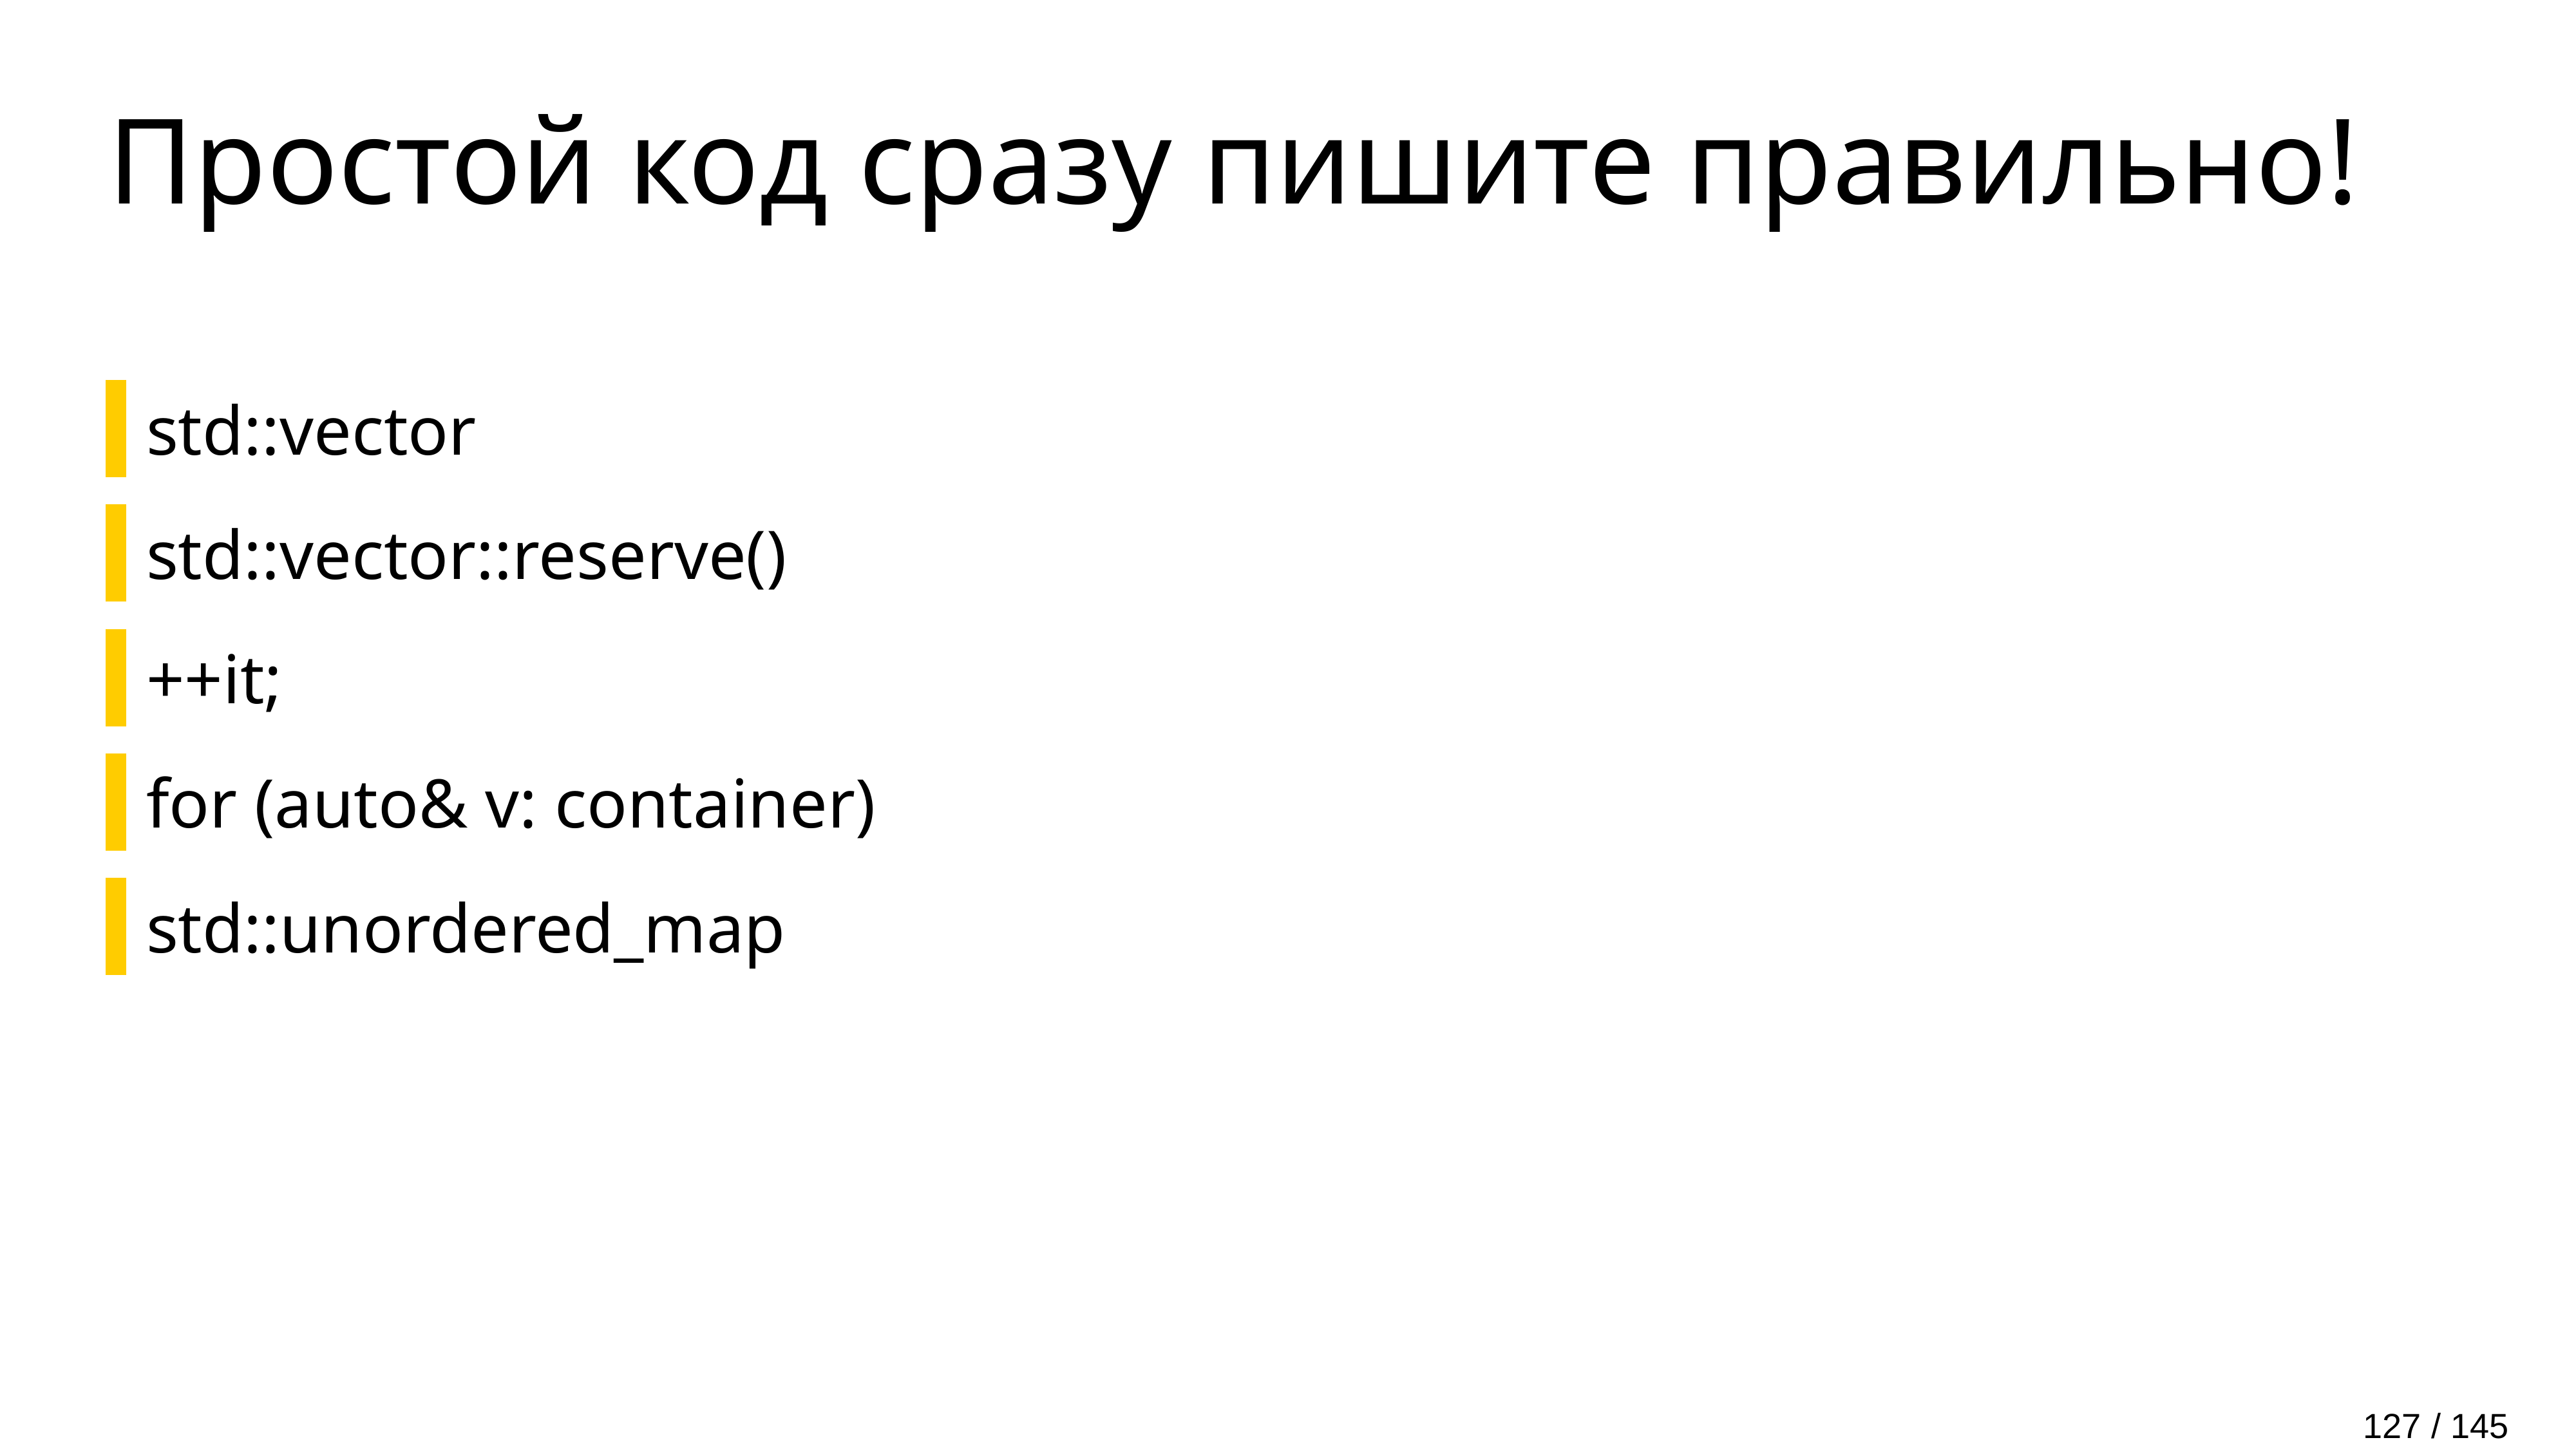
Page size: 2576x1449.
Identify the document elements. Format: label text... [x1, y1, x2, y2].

text_box <number> / 145 [2353, 1402, 2576, 1449]
title Простой код сразу пишите правильно! [108, 80, 2468, 242]
text_box std::vector std::vector::reserve() ++it; for (auto& v: container) std::unordered_map [96, 364, 2512, 1419]
